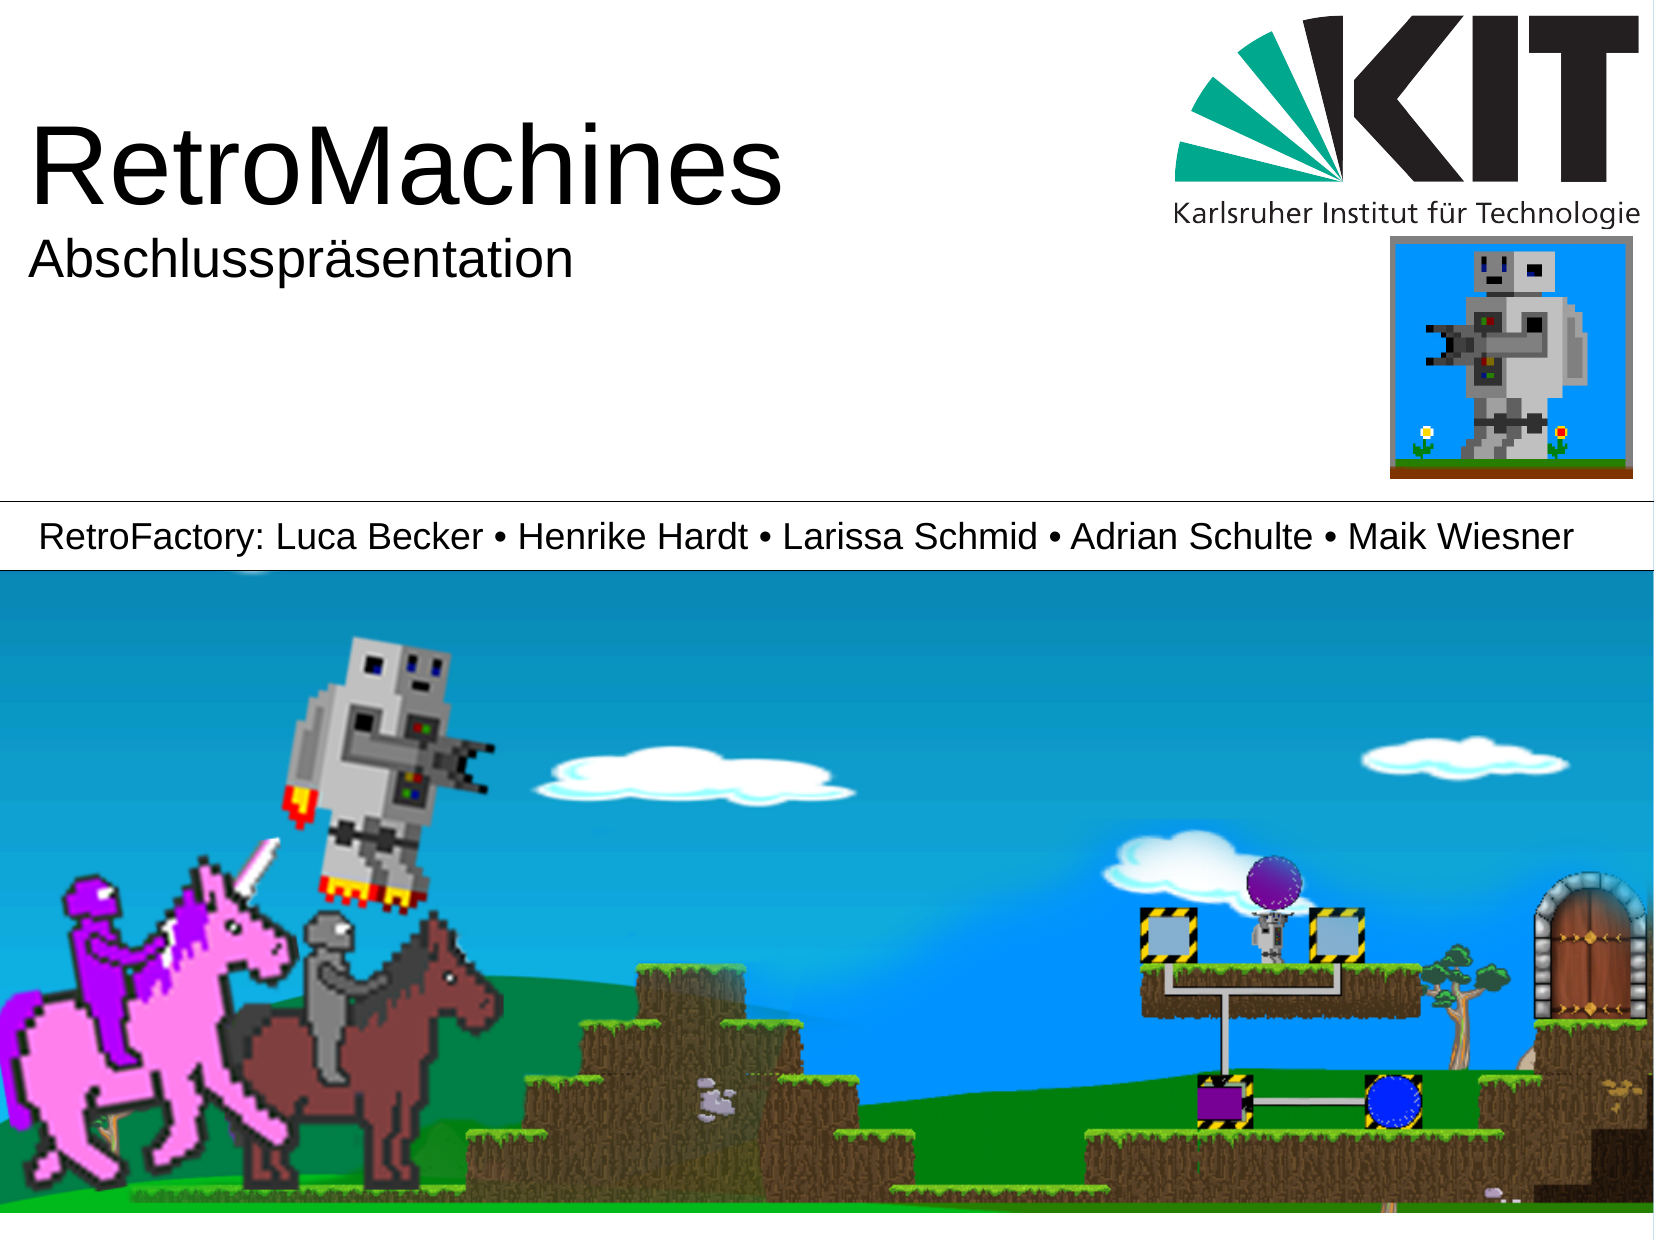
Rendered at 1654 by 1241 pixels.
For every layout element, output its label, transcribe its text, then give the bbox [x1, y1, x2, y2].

text_box [0, 502, 1654, 570]
picture [0, 824, 1654, 1213]
picture [281, 636, 493, 917]
picture [1175, 13, 1641, 230]
title RetroMachines Abschlusspräsentation [28, 92, 1269, 300]
picture [530, 745, 858, 807]
text_box [0, 0, 1654, 501]
text_box RetroFactory: Luca Becker • Henrike Hardt • Larissa Schmid • Adrian Schulte • Maik Wiesner [23, 507, 1630, 565]
picture [1390, 236, 1633, 479]
picture [1358, 736, 1571, 783]
picture [231, 571, 272, 576]
text_box [0, 1213, 1654, 1241]
